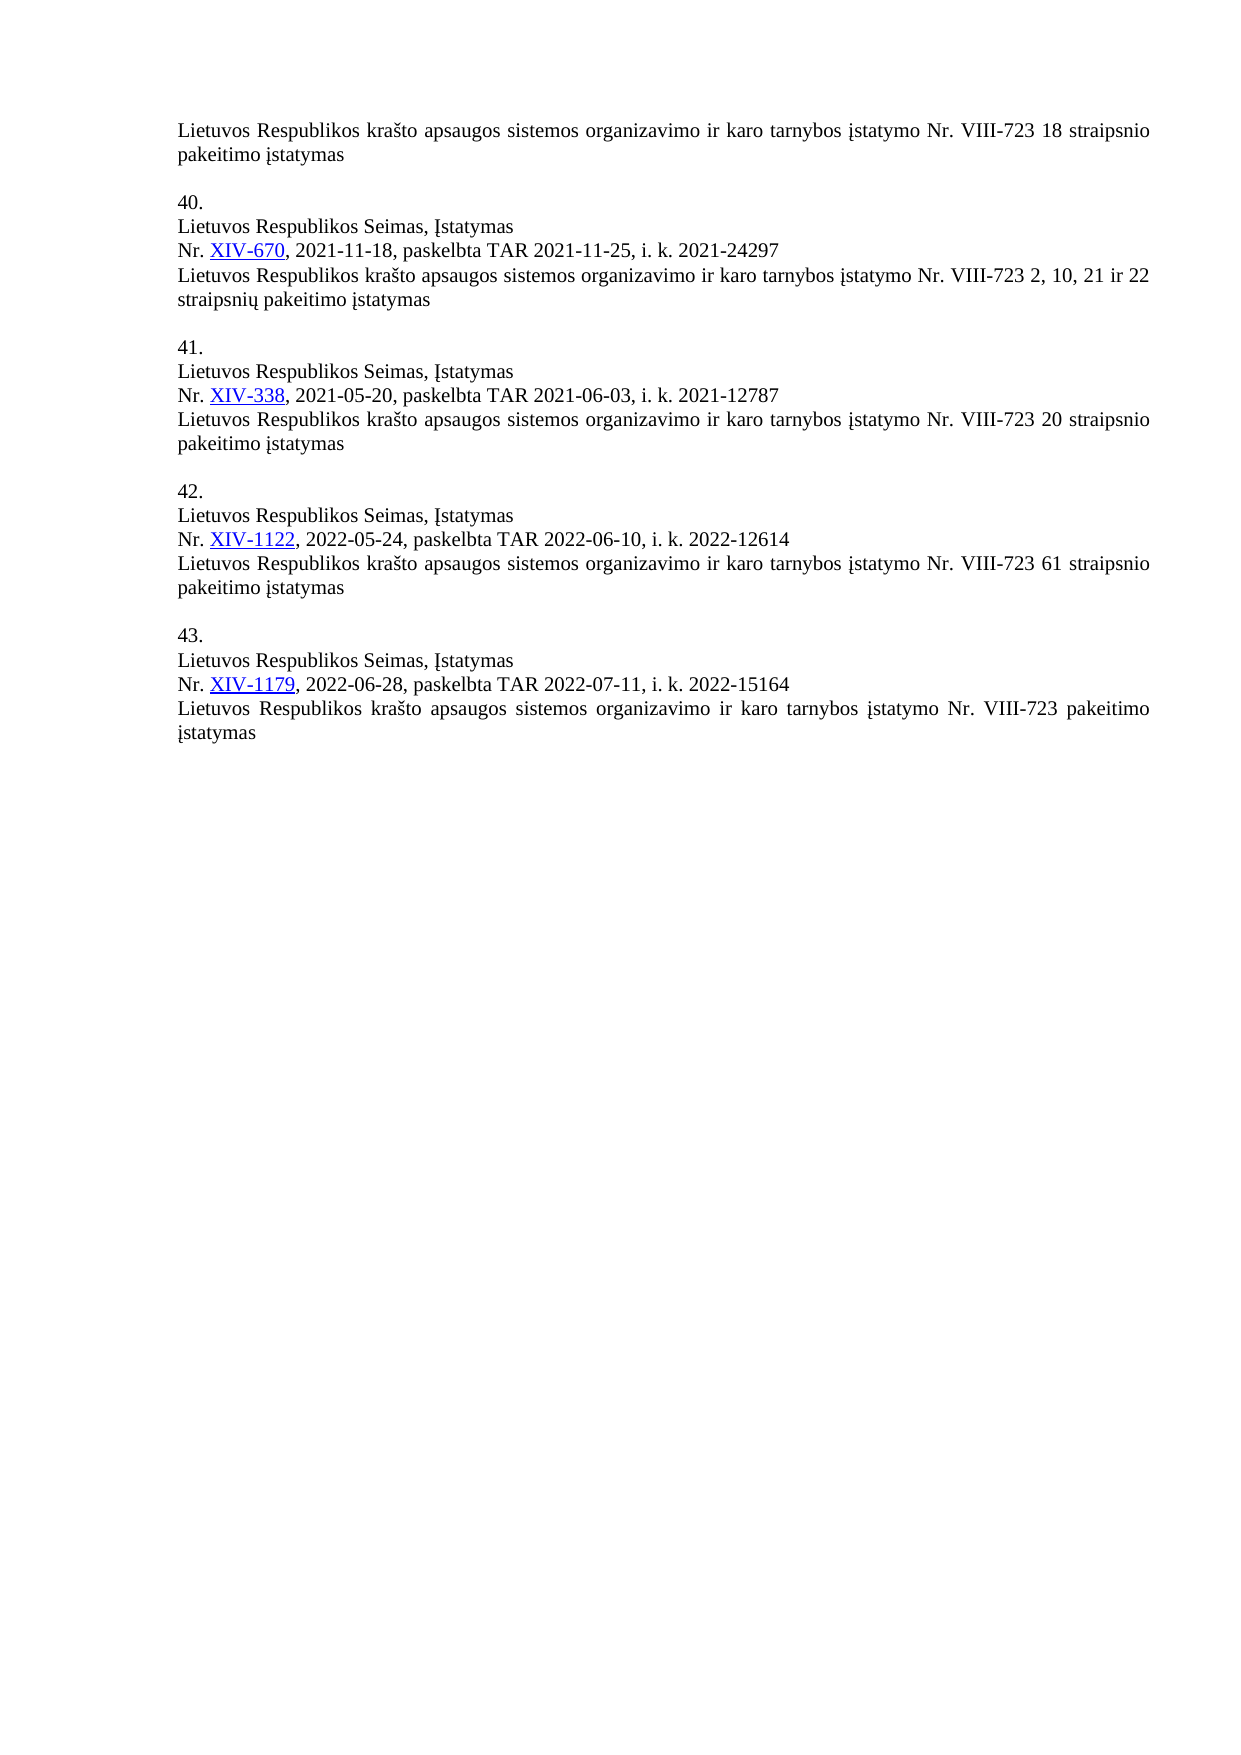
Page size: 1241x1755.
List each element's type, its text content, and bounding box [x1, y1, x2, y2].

text Nr. XIV-1122, 2022-05-24, paskelbta TAR 2022-06-10, i. k. 2022-12614 [177, 527, 1152, 551]
text Lietuvos Respublikos Seimas, Įstatymas [177, 503, 1152, 527]
text Lietuvos Respublikos Seimas, Įstatymas [177, 359, 1152, 383]
text Lietuvos Respublikos krašto apsaugos sistemos organizavimo ir karo tarnybos įstatymo Nr. VIII-723 pakeitimo įstatymas [177, 696, 1152, 744]
text Lietuvos Respublikos krašto apsaugos sistemos organizavimo ir karo tarnybos įstatymo Nr. VIII-723 20 straipsnio pakeitimo įstatymas [177, 407, 1152, 455]
text 43. [177, 623, 1152, 647]
text Nr. XIV-338, 2021-05-20, paskelbta TAR 2021-06-03, i. k. 2021-12787 [177, 383, 1152, 407]
text 41. [177, 335, 1152, 359]
text Lietuvos Respublikos Seimas, Įstatymas [177, 214, 1152, 238]
text 42. [177, 479, 1152, 503]
text Lietuvos Respublikos krašto apsaugos sistemos organizavimo ir karo tarnybos įstatymo Nr. VIII-723 61 straipsnio pakeitimo įstatymas [177, 551, 1152, 599]
text Lietuvos Respublikos Seimas, Įstatymas [177, 647, 1152, 672]
text 40. [177, 190, 1152, 214]
text Lietuvos Respublikos krašto apsaugos sistemos organizavimo ir karo tarnybos įstatymo Nr. VIII-723 18 straipsnio pakeitimo įstatymas [177, 118, 1152, 166]
text Lietuvos Respublikos krašto apsaugos sistemos organizavimo ir karo tarnybos įstatymo Nr. VIII-723 2, 10, 21 ir 22 straipsnių pakeitimo įstatymas [177, 262, 1152, 311]
text Nr. XIV-670, 2021-11-18, paskelbta TAR 2021-11-25, i. k. 2021-24297 [177, 238, 1152, 262]
text Nr. XIV-1179, 2022-06-28, paskelbta TAR 2022-07-11, i. k. 2022-15164 [177, 672, 1152, 696]
